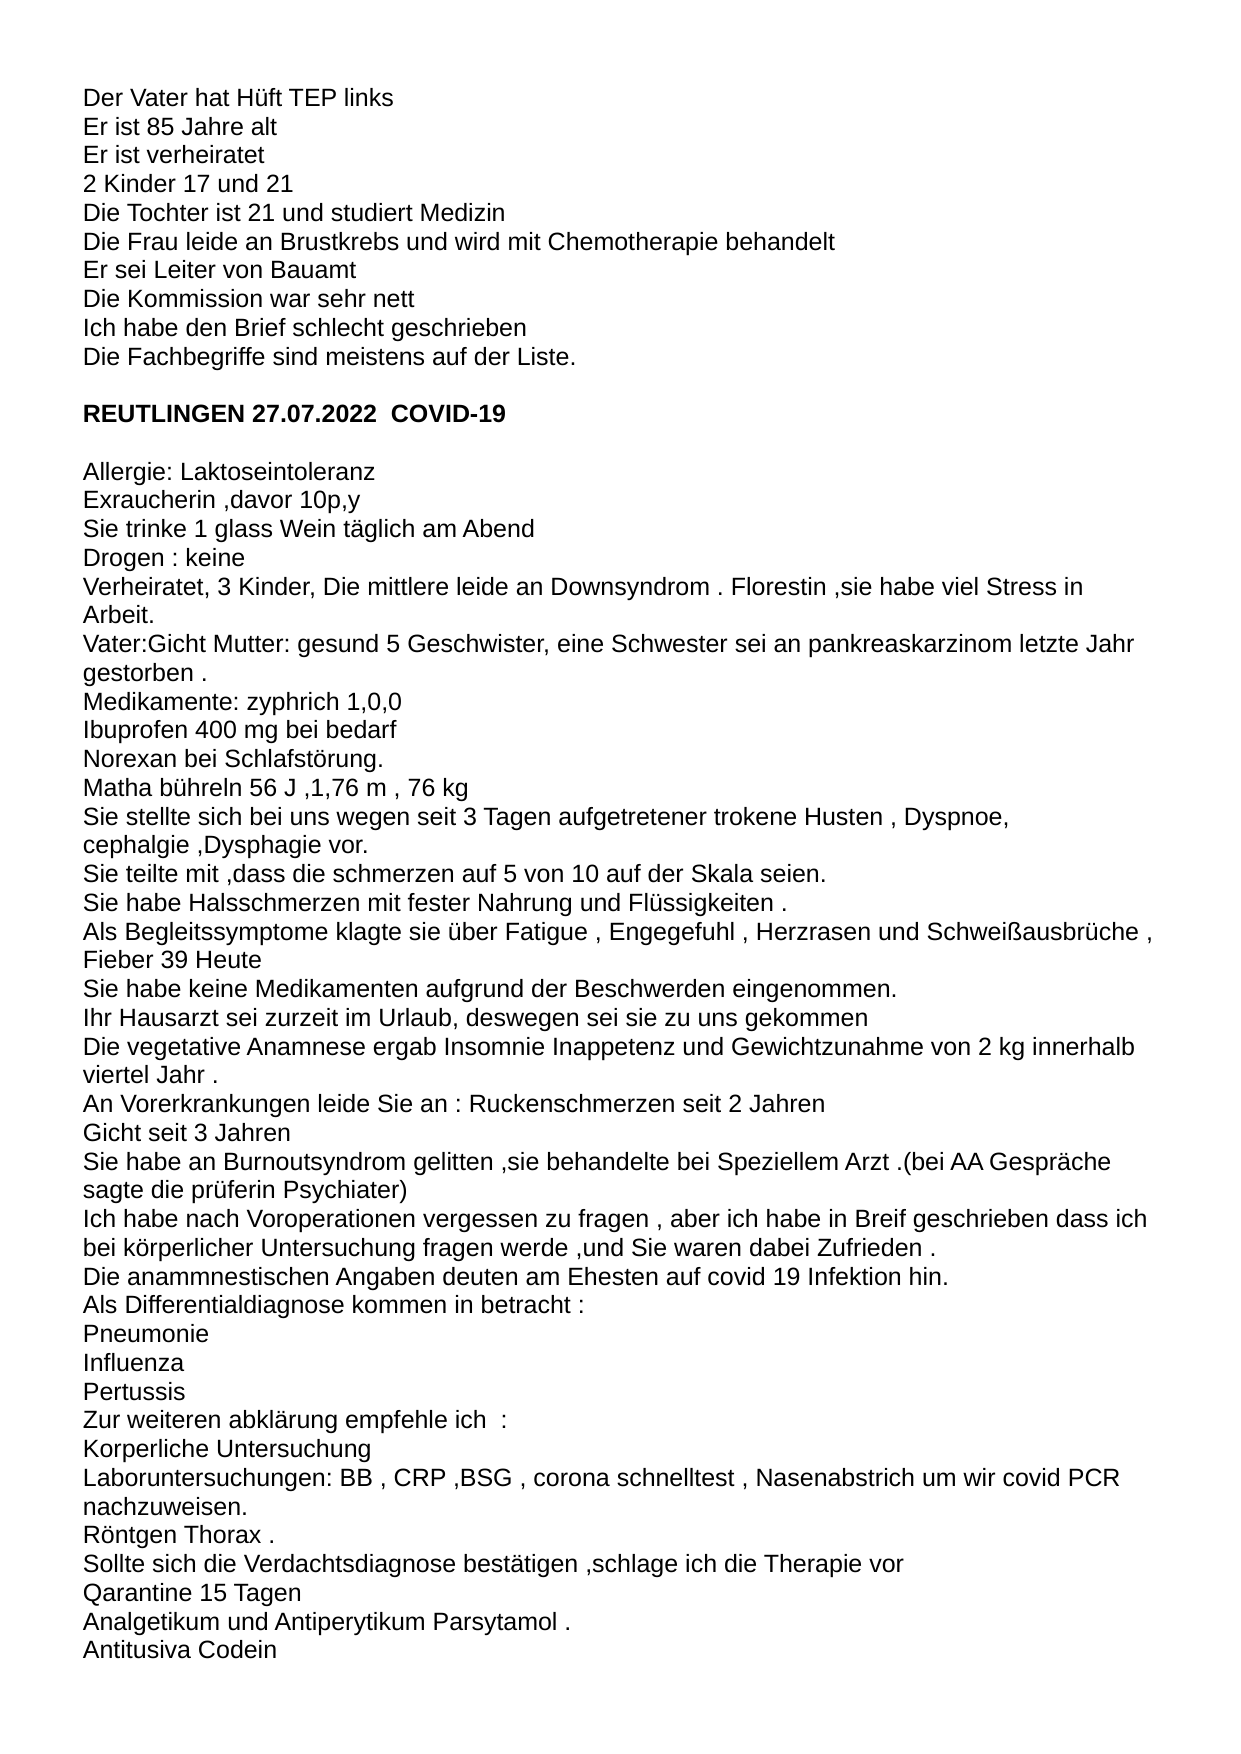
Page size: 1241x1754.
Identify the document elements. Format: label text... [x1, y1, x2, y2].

text Sie habe keine Medikamenten aufgrund der Beschwerden eingenommen. [83, 974, 1157, 1003]
text Laboruntersuchungen: BB , CRP ,BSG , corona schnelltest , Nasenabstrich um wir covid PCR nachzuweisen. [83, 1463, 1157, 1520]
text Die vegetative Anamnese ergab Insomnie Inappetenz und Gewichtzunahme von 2 kg innerhalb viertel Jahr . [83, 1031, 1157, 1089]
text Ich habe den Brief schlecht geschrieben [83, 313, 1157, 341]
text Exraucherin ,davor 10p,y [83, 485, 1157, 514]
text Antitusiva Codein [83, 1635, 1157, 1664]
text REUTLINGEN 27.07.2022 COVID-19 [83, 399, 1157, 428]
text Drogen : keine [83, 543, 1157, 571]
text An Vorerkrankungen leide Sie an : Ruckenschmerzen seit 2 Jahren [83, 1089, 1157, 1118]
text Er sei Leiter von Bauamt [83, 255, 1157, 284]
text Ihr Hausarzt sei zurzeit im Urlaub, deswegen sei sie zu uns gekommen [83, 1003, 1157, 1031]
text Pertussis [83, 1376, 1157, 1405]
text Gicht seit 3 Jahren [83, 1118, 1157, 1146]
text Verheiratet, 3 Kinder, Die mittlere leide an Downsyndrom . Florestin ,sie habe viel Stress in Arbeit. [83, 571, 1157, 629]
text Qarantine 15 Tagen [83, 1578, 1157, 1606]
text Sollte sich die Verdachtsdiagnose bestätigen ,schlage ich die Therapie vor [83, 1549, 1157, 1578]
text Korperliche Untersuchung [83, 1434, 1157, 1463]
text Sie habe an Burnoutsyndrom gelitten ,sie behandelte bei Speziellem Arzt .(bei AA Gespräche sagte die prüferin Psychiater) [83, 1146, 1157, 1204]
text Allergie: Laktoseintoleranz [83, 456, 1157, 485]
text Röntgen Thorax . [83, 1520, 1157, 1549]
text Vater:Gicht Mutter: gesund 5 Geschwister, eine Schwester sei an pankreaskarzinom letzte Jahr gestorben . [83, 629, 1157, 686]
text Die anammnestischen Angaben deuten am Ehesten auf covid 19 Infektion hin. [83, 1261, 1157, 1290]
text Sie teilte mit ,dass die schmerzen auf 5 von 10 auf der Skala seien. [83, 859, 1157, 888]
text Analgetikum und Antiperytikum Parsytamol . [83, 1606, 1157, 1635]
text Die Frau leide an Brustkrebs und wird mit Chemotherapie behandelt [83, 226, 1157, 255]
text Influenza [83, 1348, 1157, 1376]
text Die Fachbegriffe sind meistens auf der Liste. [83, 341, 1157, 370]
text Er ist 85 Jahre alt [83, 111, 1157, 140]
text Die Tochter ist 21 und studiert Medizin [83, 198, 1157, 226]
text Sie habe Halsschmerzen mit fester Nahrung und Flüssigkeiten . [83, 888, 1157, 916]
text Er ist verheiratet [83, 140, 1157, 169]
text Ibuprofen 400 mg bei bedarf [83, 715, 1157, 744]
text Medikamente: zyphrich 1,0,0 [83, 686, 1157, 715]
text Als Differentialdiagnose kommen in betracht : [83, 1290, 1157, 1319]
text Sie trinke 1 glass Wein täglich am Abend [83, 514, 1157, 543]
text Die Kommission war sehr nett [83, 284, 1157, 313]
text Norexan bei Schlafstörung. [83, 744, 1157, 773]
text Der Vater hat Hüft TEP links [83, 83, 1157, 111]
text Sie stellte sich bei uns wegen seit 3 Tagen aufgetretener trokene Husten , Dyspnoe, cephalgie ,Dysphagie vor. [83, 801, 1157, 859]
text Als Begleitssymptome klagte sie über Fatigue , Engegefuhl , Herzrasen und Schweißausbrüche , Fieber 39 Heute [83, 916, 1157, 974]
text Zur weiteren abklärung empfehle ich : [83, 1405, 1157, 1434]
text 2 Kinder 17 und 21 [83, 169, 1157, 198]
text Matha bühreln 56 J ,1,76 m , 76 kg [83, 773, 1157, 801]
text Ich habe nach Voroperationen vergessen zu fragen , aber ich habe in Breif geschrieben dass ich bei körperlicher Untersuchung fragen werde ,und Sie waren dabei Zufrieden . [83, 1204, 1157, 1261]
text Pneumonie [83, 1319, 1157, 1348]
